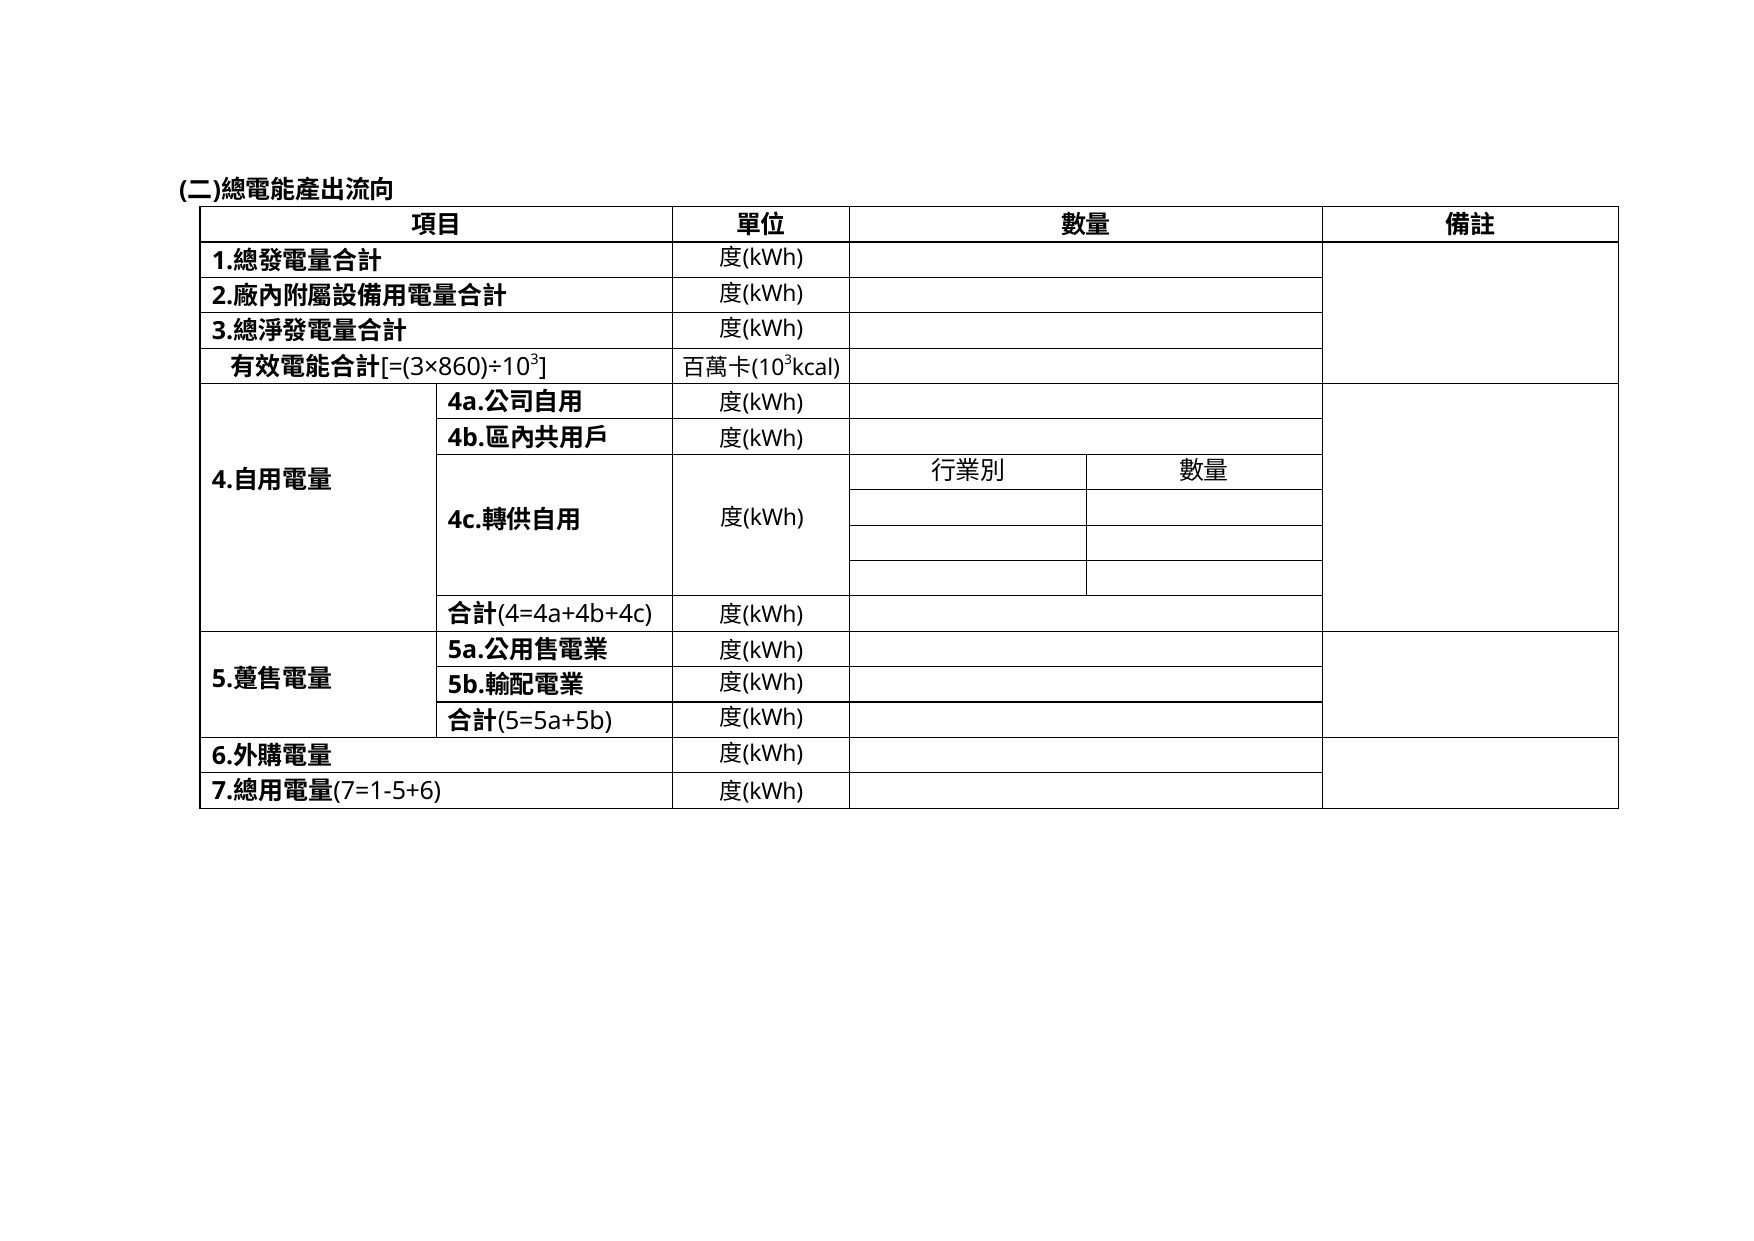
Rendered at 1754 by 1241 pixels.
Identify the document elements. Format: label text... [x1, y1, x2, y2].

table_cell [850, 738, 1322, 772]
table_cell [850, 667, 1322, 701]
table_cell 4a.公司自用 [437, 384, 672, 418]
table_cell [850, 526, 1086, 560]
table_cell 數量 [1087, 455, 1322, 489]
table_cell [850, 596, 1322, 631]
table_cell 度(kWh) [673, 596, 849, 631]
table_cell [850, 632, 1322, 666]
table_cell [850, 349, 1322, 383]
table_cell [850, 384, 1322, 418]
table_cell 度(kWh) [673, 667, 849, 701]
table_cell [850, 419, 1322, 454]
table_cell [1323, 384, 1618, 631]
table_cell 1.總發電量合計 [201, 243, 672, 277]
table_cell 度(kWh) [673, 738, 849, 772]
table_cell [1323, 632, 1618, 737]
table_cell 度(kWh) [673, 632, 849, 666]
table_cell 度(kWh) [673, 243, 849, 277]
table_cell 5b.輸配電業 [437, 667, 672, 701]
table_cell [1087, 561, 1322, 595]
text (二)總電能產出流向 [179, 170, 1621, 206]
table_cell 4b.區內共用戶 [437, 419, 672, 454]
table_cell 7.總用電量(7=1-5+6) [201, 773, 672, 807]
table_cell [1323, 243, 1618, 383]
table_cell 4.自用電量 [201, 384, 436, 631]
table_cell 合計(4=4a+4b+4c) [437, 596, 672, 631]
table_cell 度(kWh) [673, 773, 849, 807]
table_header 備註 [1323, 207, 1618, 241]
table_cell 6.外購電量 [201, 738, 672, 772]
table_cell [850, 243, 1322, 277]
table_cell 度(kWh) [673, 455, 849, 595]
table_cell [850, 703, 1322, 737]
table_cell 百萬卡(103kcal) [673, 349, 849, 383]
table_cell 度(kWh) [673, 419, 849, 454]
table_cell 度(kWh) [673, 278, 849, 312]
table_header 項目 [201, 207, 672, 241]
table_cell [850, 313, 1322, 347]
table_header 數量 [850, 207, 1322, 241]
table_cell [850, 773, 1322, 807]
table_cell [850, 278, 1322, 312]
table_cell 5.躉售電量 [201, 632, 436, 737]
table_cell 度(kWh) [673, 384, 849, 418]
table_cell 行業別 [850, 455, 1086, 489]
table_cell [850, 561, 1086, 595]
table_cell 合計(5=5a+5b) [437, 703, 672, 737]
table_cell 度(kWh) [673, 313, 849, 347]
table_cell 度(kWh) [673, 703, 849, 737]
table_cell [850, 490, 1086, 524]
table_header 單位 [673, 207, 849, 241]
table_cell 2.廠內附屬設備用電量合計 [201, 278, 672, 312]
table_cell 3.總淨發電量合計 [201, 313, 672, 347]
table_cell [1087, 526, 1322, 560]
table_cell [1323, 738, 1618, 807]
table_cell [1087, 490, 1322, 524]
table_cell 有效電能合計[=(3×860)÷103] [201, 349, 672, 383]
table_cell 5a.公用售電業 [437, 632, 672, 666]
table_cell 4c.轉供自用 [437, 455, 672, 595]
